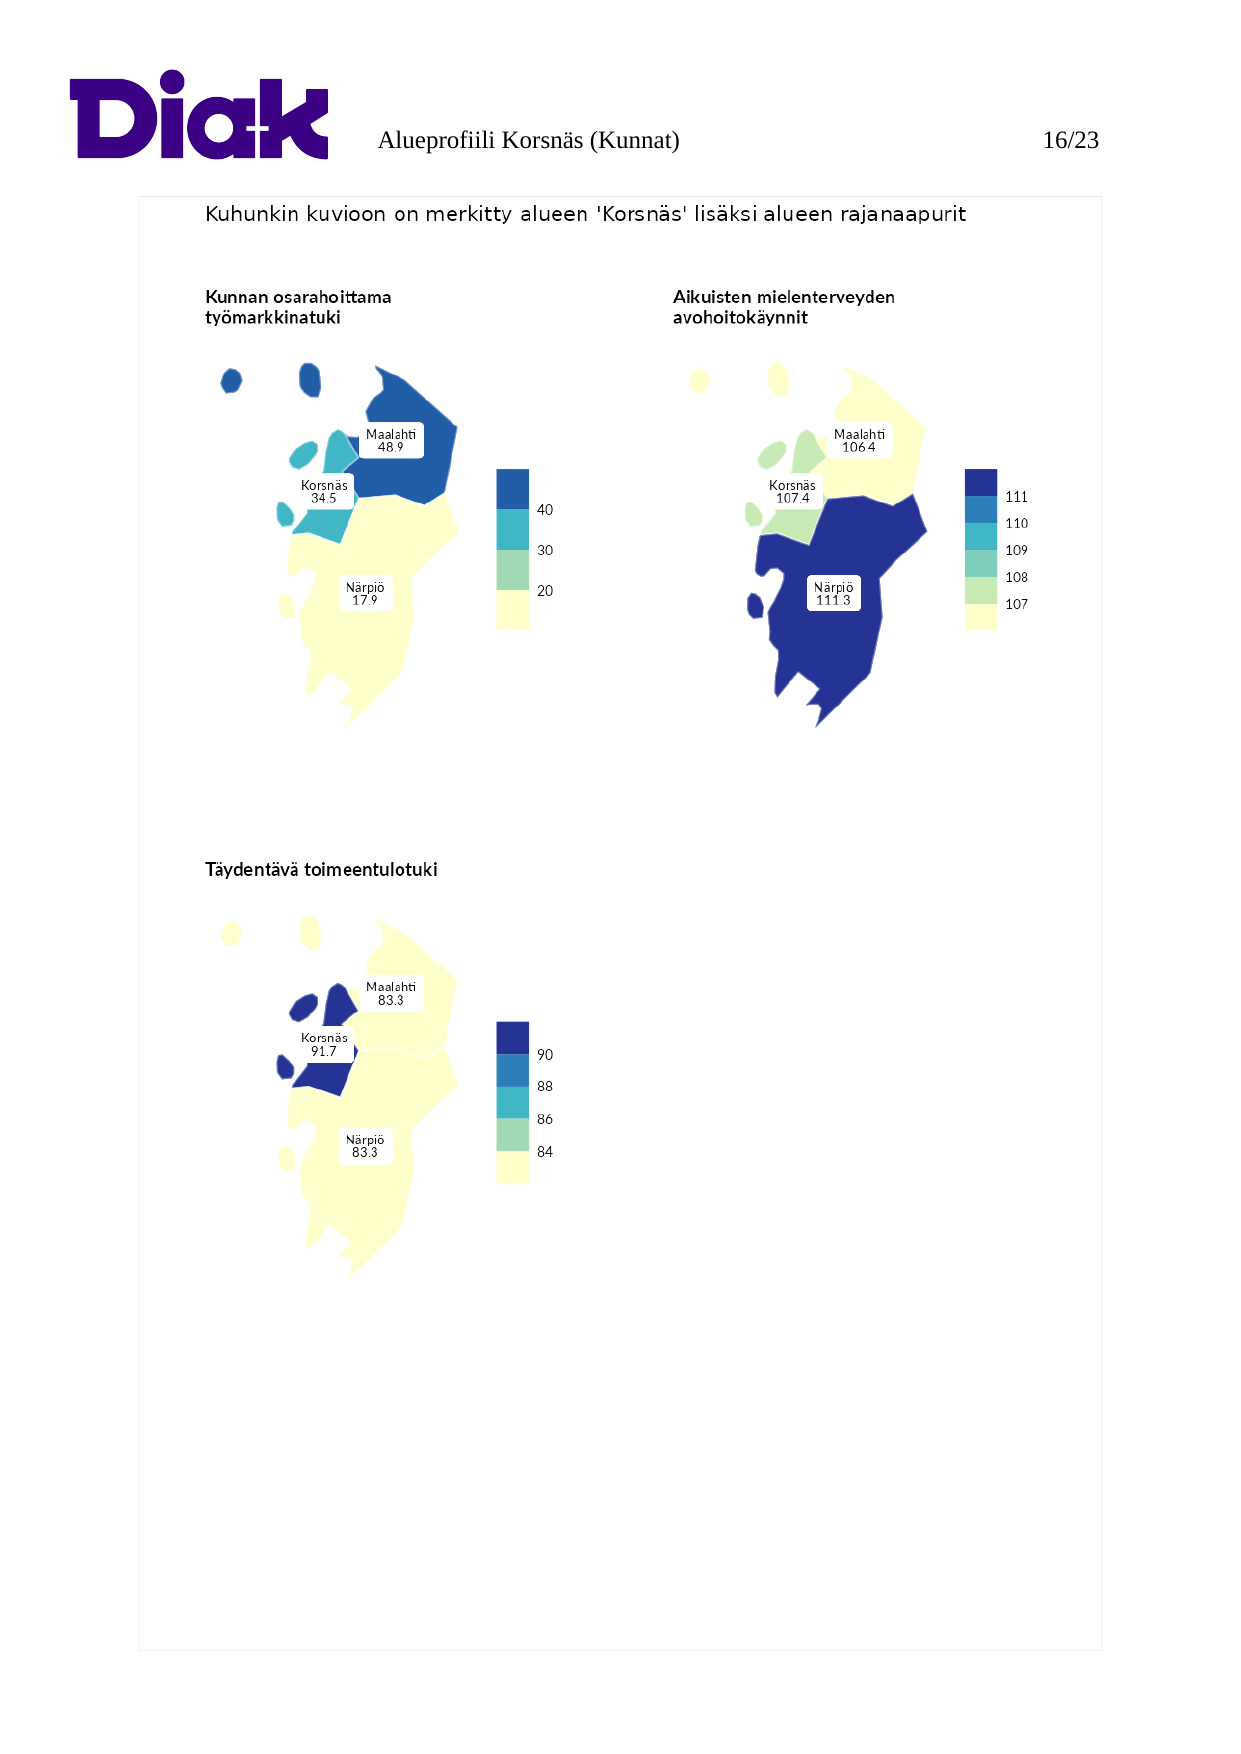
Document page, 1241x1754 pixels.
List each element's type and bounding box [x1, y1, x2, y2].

picture [61, 196, 1179, 1651]
